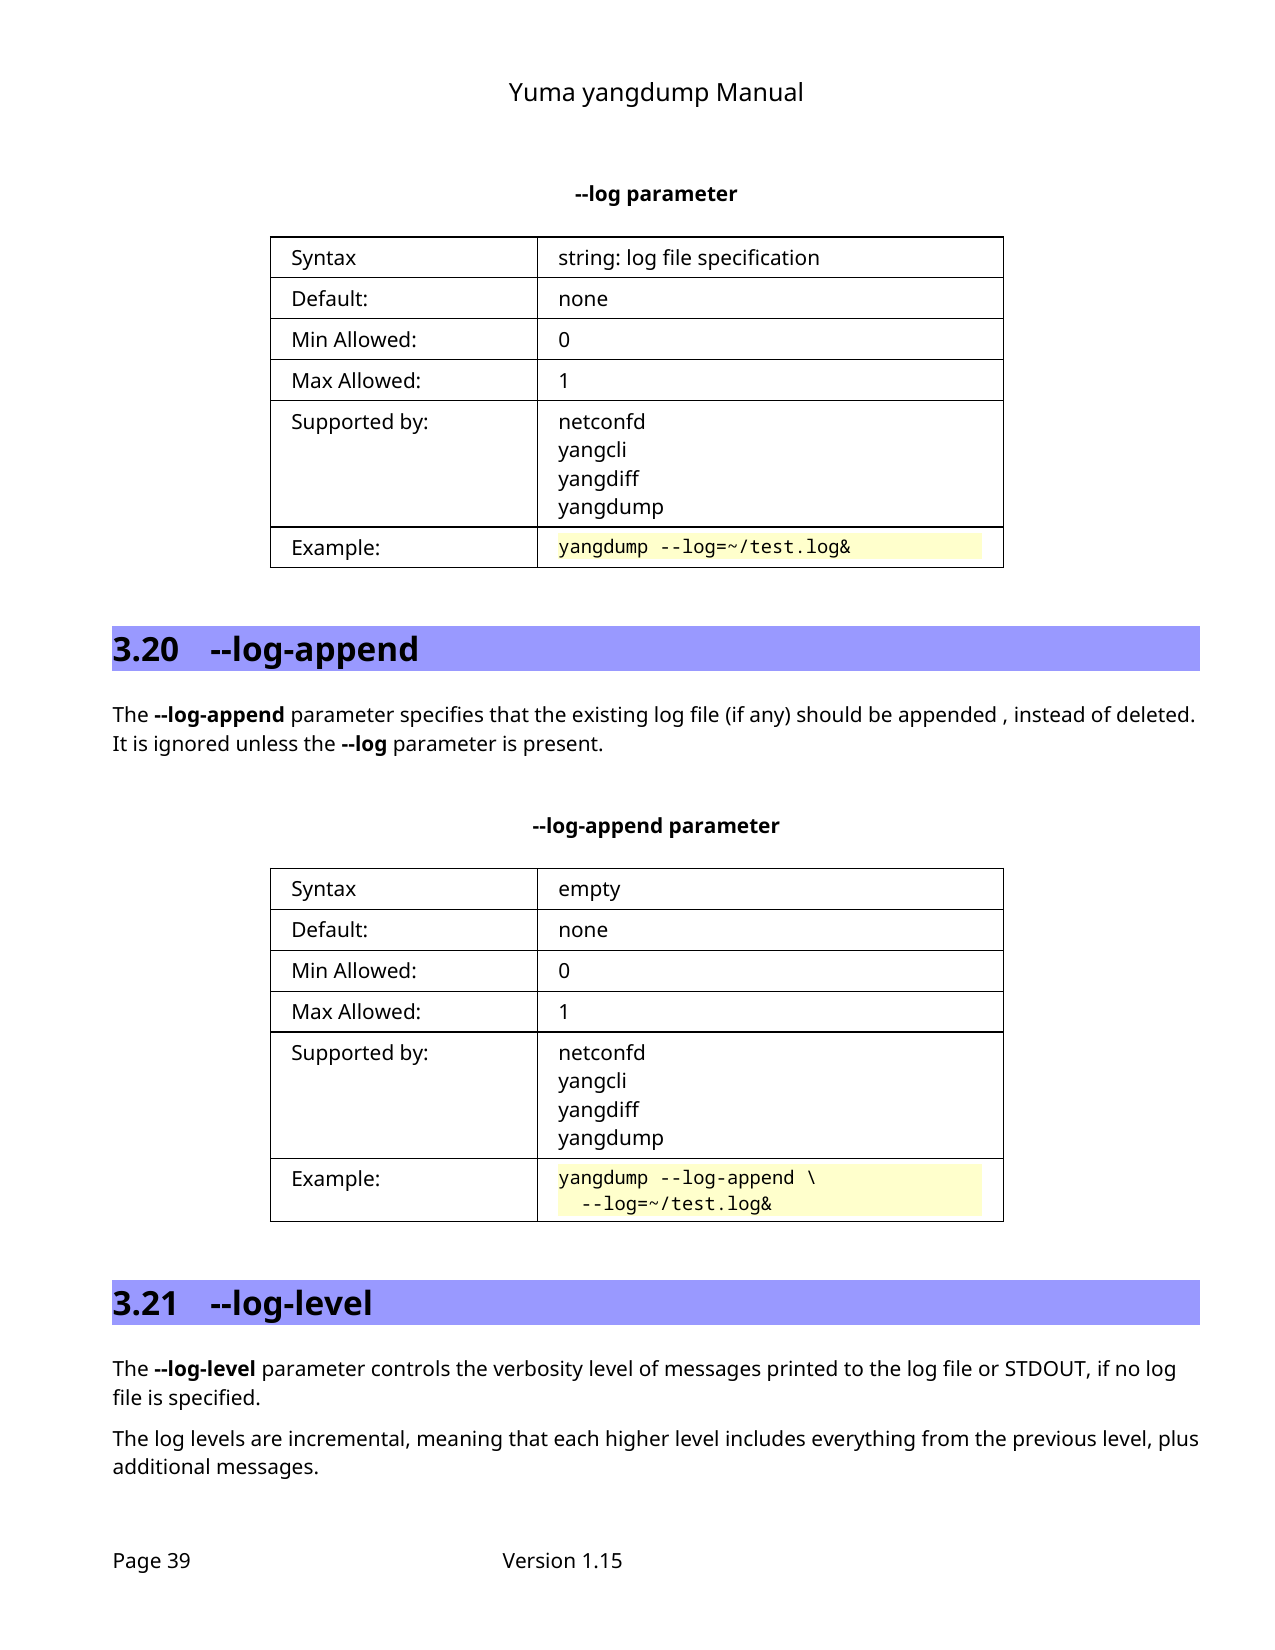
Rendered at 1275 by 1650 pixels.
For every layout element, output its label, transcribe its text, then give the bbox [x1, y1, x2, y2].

table_cell Default: [271, 910, 537, 949]
table_cell none [538, 278, 1003, 318]
table_cell 1 [538, 360, 1003, 400]
text The --log-level parameter controls the verbosity level of messages printed to the log file or STDOUT, if no log file is specified. [112, 1354, 1200, 1411]
table_cell 0 [538, 951, 1003, 991]
table_cell Min Allowed: [271, 951, 537, 991]
table_cell 0 [538, 319, 1003, 359]
subtitle --log-append parameter [127, 811, 1185, 839]
table_header empty [538, 869, 1003, 909]
table_cell 1 [538, 992, 1003, 1031]
subtitle --log-level [112, 1280, 1200, 1325]
table_header string: log file specification [538, 238, 1003, 277]
table_cell Max Allowed: [271, 360, 537, 400]
text The --log-append parameter specifies that the existing log file (if any) should be appended , instead of deleted. It is ignored unless the --log parameter is present. [112, 701, 1200, 757]
table_cell Default: [271, 278, 537, 318]
table_cell yangdump --log-append \ --log=~/test.log& [538, 1159, 1003, 1221]
table_cell Example: [271, 1159, 537, 1221]
subtitle --log-append [112, 626, 1200, 671]
subtitle --log parameter [127, 179, 1185, 208]
table_header Syntax [271, 238, 537, 277]
table_cell Supported by: [271, 401, 537, 526]
table_cell none [538, 910, 1003, 949]
table_cell Supported by: [271, 1033, 537, 1158]
text The log levels are incremental, meaning that each higher level includes everything from the previous level, plus additional messages. [112, 1424, 1200, 1481]
table_cell netconfd yangcli yangdiff yangdump [538, 1033, 1003, 1158]
table_cell yangdump --log=~/test.log& [538, 528, 1003, 567]
table_cell netconfd yangcli yangdiff yangdump [538, 401, 1003, 526]
table_cell Min Allowed: [271, 319, 537, 359]
table_cell Max Allowed: [271, 992, 537, 1031]
table_cell Example: [271, 528, 537, 567]
table_header Syntax [271, 869, 537, 909]
